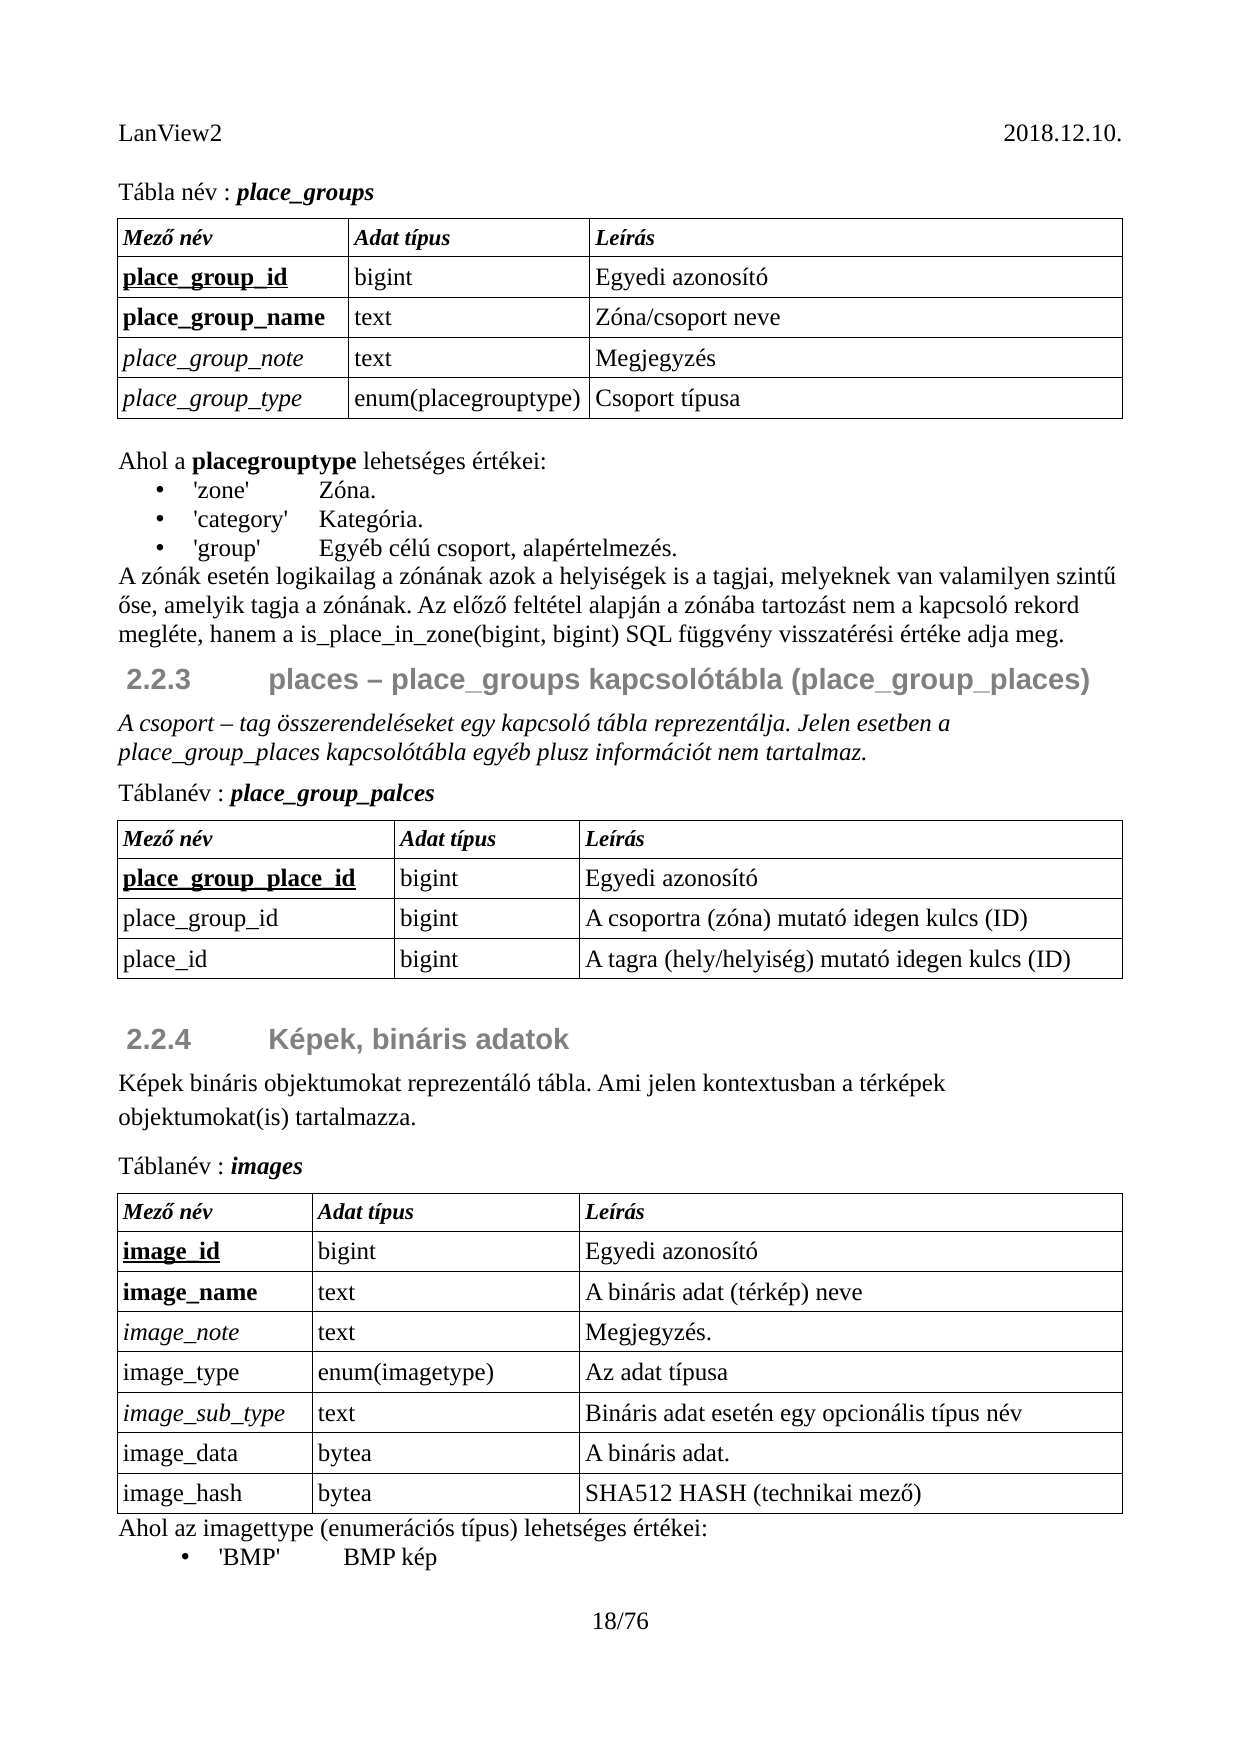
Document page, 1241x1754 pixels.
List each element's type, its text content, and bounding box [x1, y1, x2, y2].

table_cell Bináris adat esetén egy opcionális típus név [580, 1393, 1122, 1432]
table_cell text [313, 1272, 579, 1311]
subtitle places – place_groups kapcsolótábla (place_group_places) [118, 662, 1122, 696]
table_cell enum(imagetype) [313, 1352, 579, 1392]
table_cell place_group_id [118, 899, 394, 938]
text A zónák esetén logikailag a zónának azok a helyiségek is a tagjai, melyeknek van valamilyen szintű őse, amelyik tagja a zónának. Az előző feltétel alapján a zónába tartozást nem a kapcsoló rekord megléte, hanem a is_place_in_zone(bigint, bigint) SQL függvény visszatérési értéke adja meg. [118, 561, 1122, 648]
text Tábla név : place_groups [118, 177, 1122, 206]
text Képek bináris objektumokat reprezentáló tábla. Ami jelen kontextusban a térképek objektumokat(is) tartalmazza. [118, 1068, 1122, 1131]
list 'group' Egyéb célú csoport, alapértelmezés. [156, 533, 1122, 561]
table_cell image_sub_type [118, 1393, 312, 1432]
table_cell place_group_note [118, 338, 348, 377]
table_cell bigint [313, 1232, 579, 1271]
table_cell text [349, 338, 589, 377]
table_cell text [349, 298, 589, 337]
table_cell Az adat típusa [580, 1352, 1122, 1392]
table_cell image_id [118, 1232, 312, 1271]
text A csoport – tag összerendeléseket egy kapcsoló tábla reprezentálja. Jelen esetben a place_group_places kapcsolótábla egyéb plusz információt nem tartalmaz. [118, 708, 1122, 766]
table_cell text [313, 1312, 579, 1351]
text Táblanév : place_group_palces [118, 778, 1122, 807]
table_header Mező név [118, 219, 348, 256]
table_cell Egyedi azonosító [580, 1232, 1122, 1271]
table_cell A tagra (hely/helyiség) mutató idegen kulcs (ID) [580, 939, 1122, 978]
table_cell text [313, 1393, 579, 1432]
table_cell Egyedi azonosító [590, 257, 1122, 297]
table_cell image_note [118, 1312, 312, 1351]
table_cell A bináris adat. [580, 1433, 1122, 1472]
list 'BMP' BMP kép [181, 1542, 1122, 1570]
text Ahol az imagettype (enumerációs típus) lehetséges értékei: [118, 1514, 1122, 1542]
text Táblanév : images [118, 1151, 1122, 1180]
table_cell bigint [395, 859, 579, 898]
table_cell image_data [118, 1433, 312, 1472]
text Ahol a placegrouptype lehetséges értékei: [118, 446, 1122, 475]
table_cell A csoportra (zóna) mutató idegen kulcs (ID) [580, 899, 1122, 938]
table_header Leírás [580, 821, 1122, 857]
table_cell Egyedi azonosító [580, 859, 1122, 898]
table_cell place_group_id [118, 257, 348, 297]
table_cell place_group_name [118, 298, 348, 337]
table_header Leírás [590, 219, 1122, 256]
table_cell image_type [118, 1352, 312, 1392]
table_cell enum(placegrouptype) [349, 378, 589, 417]
table_cell bytea [313, 1433, 579, 1472]
table_cell SHA512 HASH (technikai mező) [580, 1474, 1122, 1513]
table_cell Zóna/csoport neve [590, 298, 1122, 337]
table_cell bigint [395, 939, 579, 978]
table_cell Csoport típusa [590, 378, 1122, 417]
table_cell place_id [118, 939, 394, 978]
list 'category' Kategória. [156, 504, 1122, 533]
table_cell bigint [395, 899, 579, 938]
table_cell image_hash [118, 1474, 312, 1513]
table_cell bytea [313, 1474, 579, 1513]
table_header Mező név [118, 821, 394, 857]
table_cell A bináris adat (térkép) neve [580, 1272, 1122, 1311]
table_cell place_group_type [118, 378, 348, 417]
table_cell place_group_place_id [118, 859, 394, 898]
table_cell image_name [118, 1272, 312, 1311]
table_cell Megjegyzés [590, 338, 1122, 377]
table_header Adat típus [395, 821, 579, 857]
table_cell Megjegyzés. [580, 1312, 1122, 1351]
table_header Mező név [118, 1194, 312, 1231]
table_header Adat típus [313, 1194, 579, 1231]
table_header Adat típus [349, 219, 589, 256]
table_cell bigint [349, 257, 589, 297]
list 'zone' Zóna. [156, 475, 1122, 504]
table_header Leírás [580, 1194, 1122, 1231]
subtitle Képek, bináris adatok [118, 1022, 1122, 1055]
